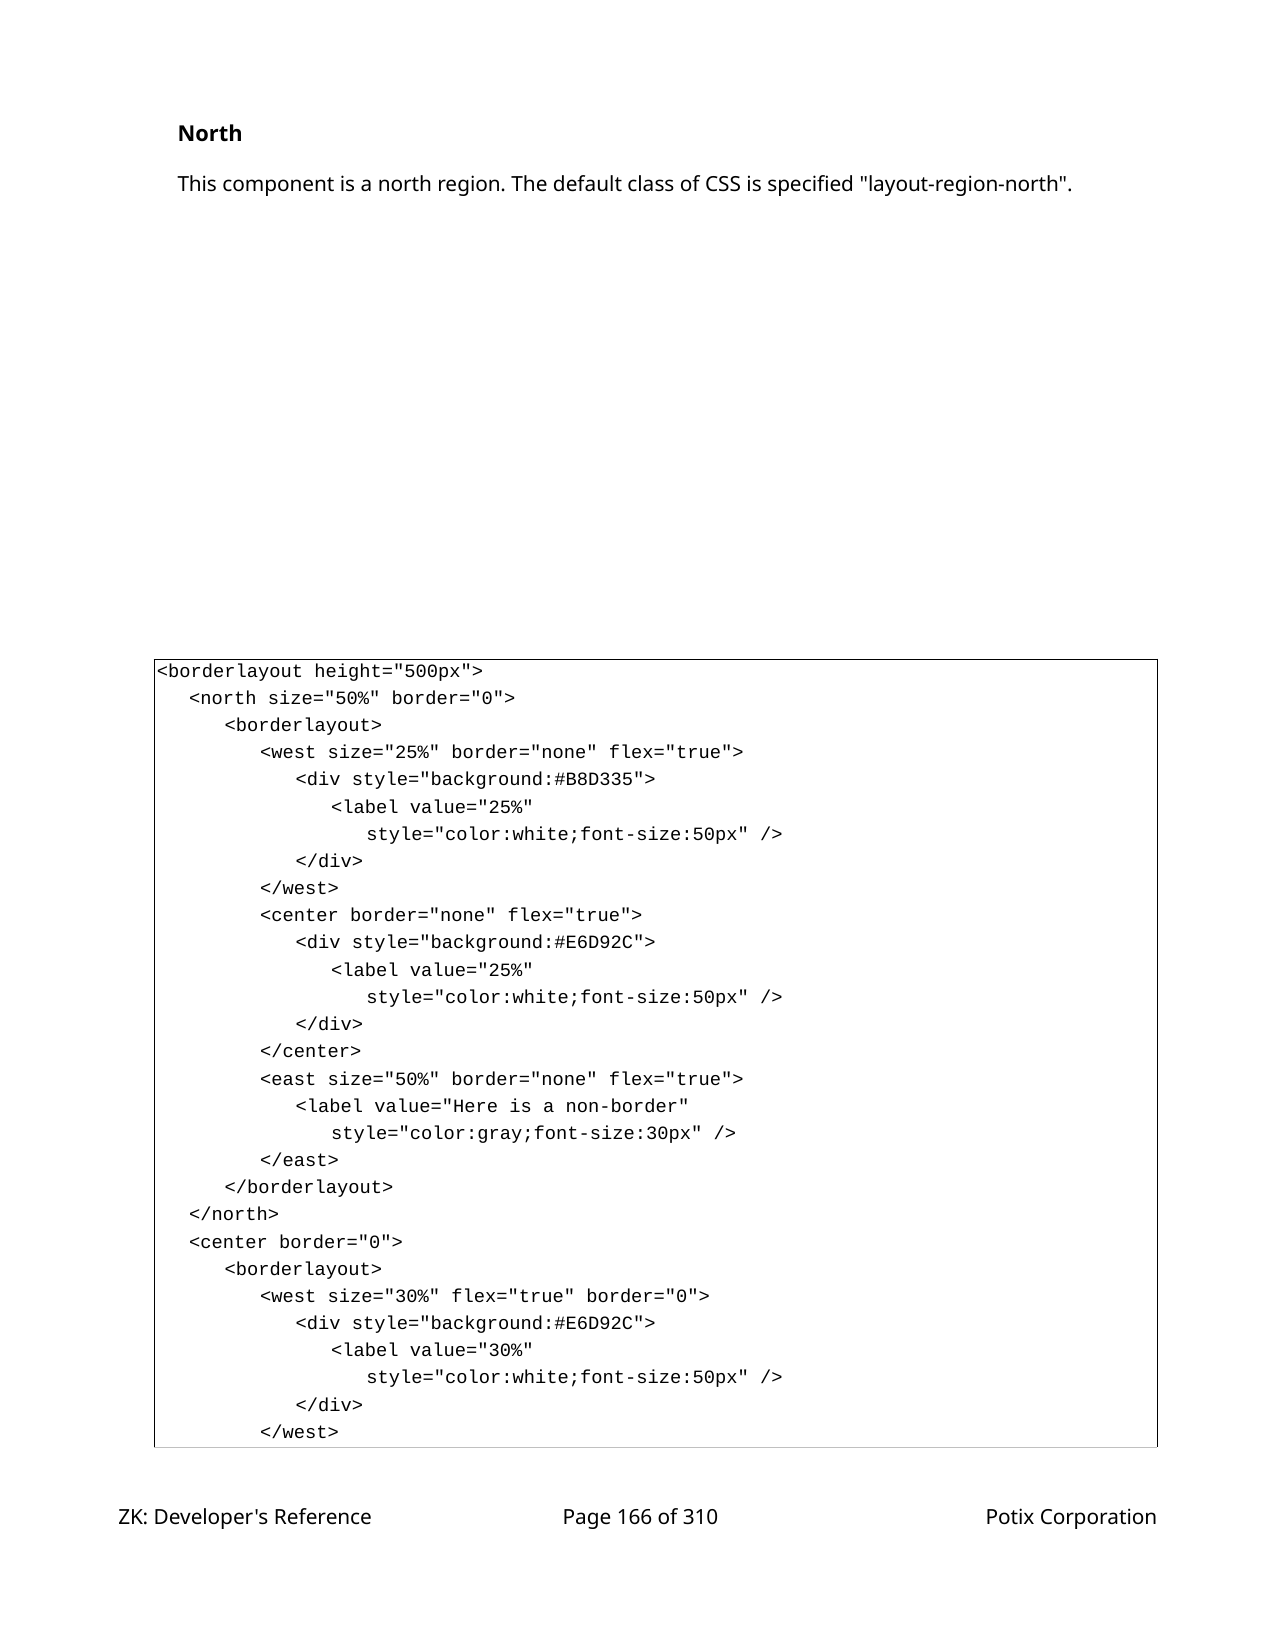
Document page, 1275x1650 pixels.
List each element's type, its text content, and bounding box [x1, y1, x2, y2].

text </west> [155, 1420, 1157, 1447]
text </west> [155, 876, 1157, 900]
text <label value="25%" [155, 794, 1157, 819]
text <borderlayout height="500px"> [155, 660, 1157, 683]
text </north> [155, 1202, 1157, 1227]
text </div> [155, 849, 1157, 873]
text <borderlayout> [155, 1257, 1157, 1281]
text <div style="background:#E6D92C"> [155, 1311, 1157, 1335]
text <north size="50%" border="0"> [155, 686, 1157, 710]
text style="color:white;font-size:50px" /> [155, 985, 1157, 1009]
text style="color:white;font-size:50px" /> [155, 1365, 1157, 1390]
subtitle North [177, 118, 1157, 148]
text <label value="30%" [155, 1338, 1157, 1362]
text <west size="25%" border="none" flex="true"> [155, 740, 1157, 764]
text </east> [155, 1148, 1157, 1172]
text <div style="background:#E6D92C"> [155, 930, 1157, 955]
text <center border="none" flex="true"> [155, 903, 1157, 927]
text style="color:white;font-size:50px" /> [155, 822, 1157, 846]
text style="color:gray;font-size:30px" /> [155, 1121, 1157, 1145]
text </center> [155, 1039, 1157, 1063]
text <label value="Here is a non-border" [155, 1093, 1157, 1118]
text </div> [155, 1012, 1157, 1036]
text <east size="50%" border="none" flex="true"> [155, 1066, 1157, 1091]
text </borderlayout> [155, 1175, 1157, 1199]
text <borderlayout> [155, 713, 1157, 737]
text <center border="0"> [155, 1229, 1157, 1254]
text <west size="30%" flex="true" border="0"> [155, 1284, 1157, 1308]
text </div> [155, 1393, 1157, 1417]
text <label value="25%" [155, 958, 1157, 982]
text <div style="background:#B8D335"> [155, 767, 1157, 792]
text This component is a north region. The default class of CSS is specified "layout-region-north". [177, 169, 1157, 197]
